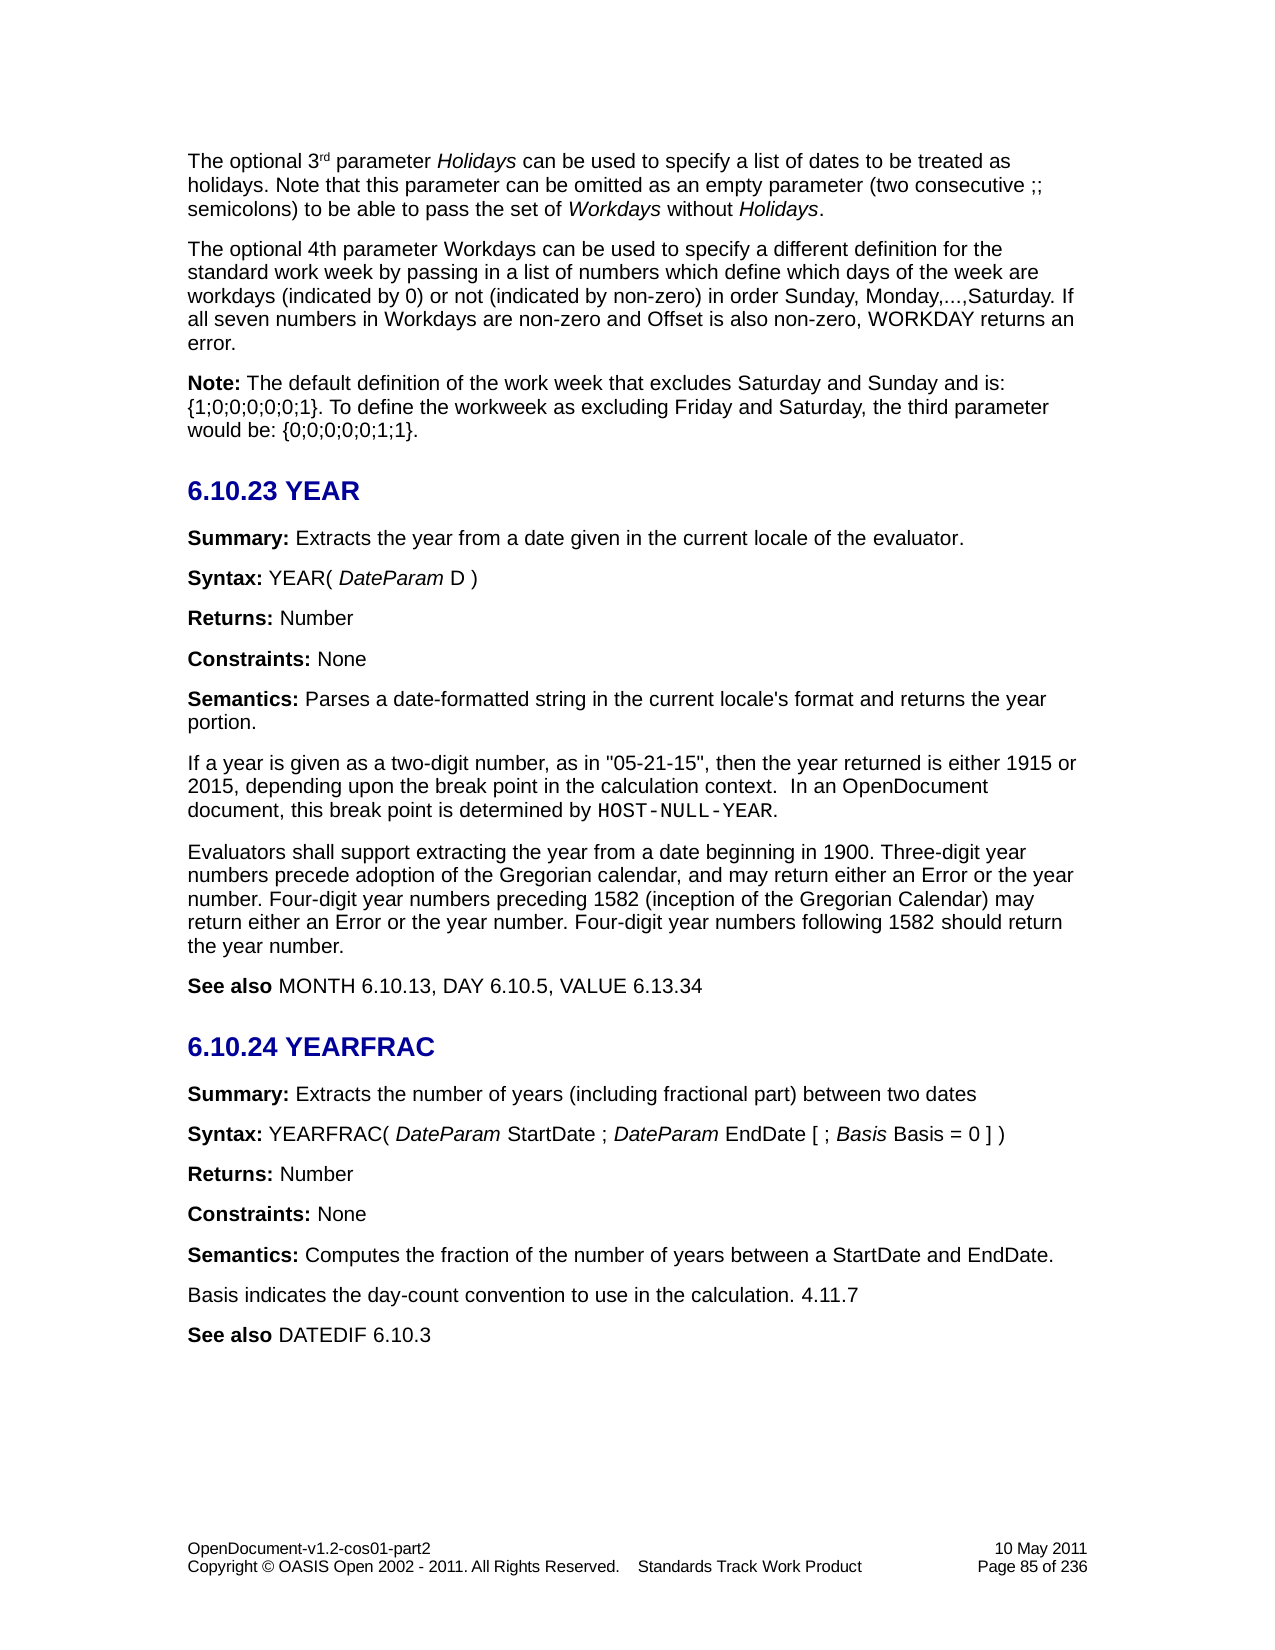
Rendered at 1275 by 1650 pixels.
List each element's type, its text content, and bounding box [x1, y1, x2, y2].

subtitle YEARFRAC [187, 1031, 1088, 1061]
text The optional 3rd parameter Holidays can be used to specify a list of dates to be treated as holidays. Note that this parameter can be omitted as an empty parameter (two consecutive ;; semicolons) to be able to pass the set of Workdays without Holidays. [187, 150, 1088, 221]
text See also MONTH 6.10.13, DAY 6.10.5, VALUE 6.13.34 [187, 974, 1088, 998]
text Evaluators shall support extracting the year from a date beginning in 1900. Three-digit year numbers precede adoption of the Gregorian calendar, and may return either an Error or the year number. Four-digit year numbers preceding 1582 (inception of the Gregorian Calendar) may return either an Error or the year number. Four-digit year numbers following 1582 should return the year number. [187, 840, 1088, 958]
text Returns: Number [187, 607, 1088, 630]
text If a year is given as a two-digit number, as in "05-21-15", then the year returned is either 1915 or 2015, depending upon the break point in the calculation context. In an OpenDocument document, this break point is determined by HOST-NULL-YEAR. [187, 751, 1088, 823]
text Constraints: None [187, 647, 1088, 671]
text Syntax: YEAR( DateParam D ) [187, 567, 1088, 590]
subtitle YEAR [187, 476, 1088, 506]
text The optional 4th parameter Workdays can be used to specify a different definition for the standard work week by passing in a list of numbers which define which days of the week are workdays (indicated by 0) or not (indicated by non-zero) in order Sunday, Monday,...,Saturday. If all seven numbers in Workdays are non-zero and Offset is also non-zero, WORKDAY returns an error. [187, 237, 1088, 355]
text See also DATEDIF 6.10.3 [187, 1323, 1088, 1347]
text Syntax: YEARFRAC( DateParam StartDate ; DateParam EndDate [ ; Basis Basis = 0 ] ) [187, 1122, 1088, 1146]
text Returns: Number [187, 1163, 1088, 1186]
text Constraints: None [187, 1203, 1088, 1226]
text Summary: Extracts the number of years (including fractional part) between two dates [187, 1082, 1088, 1106]
text Semantics: Computes the fraction of the number of years between a StartDate and EndDate. [187, 1243, 1088, 1267]
text Summary: Extracts the year from a date given in the current locale of the evaluator. [187, 526, 1088, 550]
text Note: The default definition of the work week that excludes Saturday and Sunday and is: {1;0;0;0;0;0;1}. To define the workweek as excluding Friday and Saturday, the third parameter would be: {0;0;0;0;0;1;1}. [187, 372, 1088, 442]
text Semantics: Parses a date-formatted string in the current locale's format and returns the year portion. [187, 687, 1088, 734]
text Basis indicates the day-count convention to use in the calculation. 4.11.7 [187, 1283, 1088, 1307]
